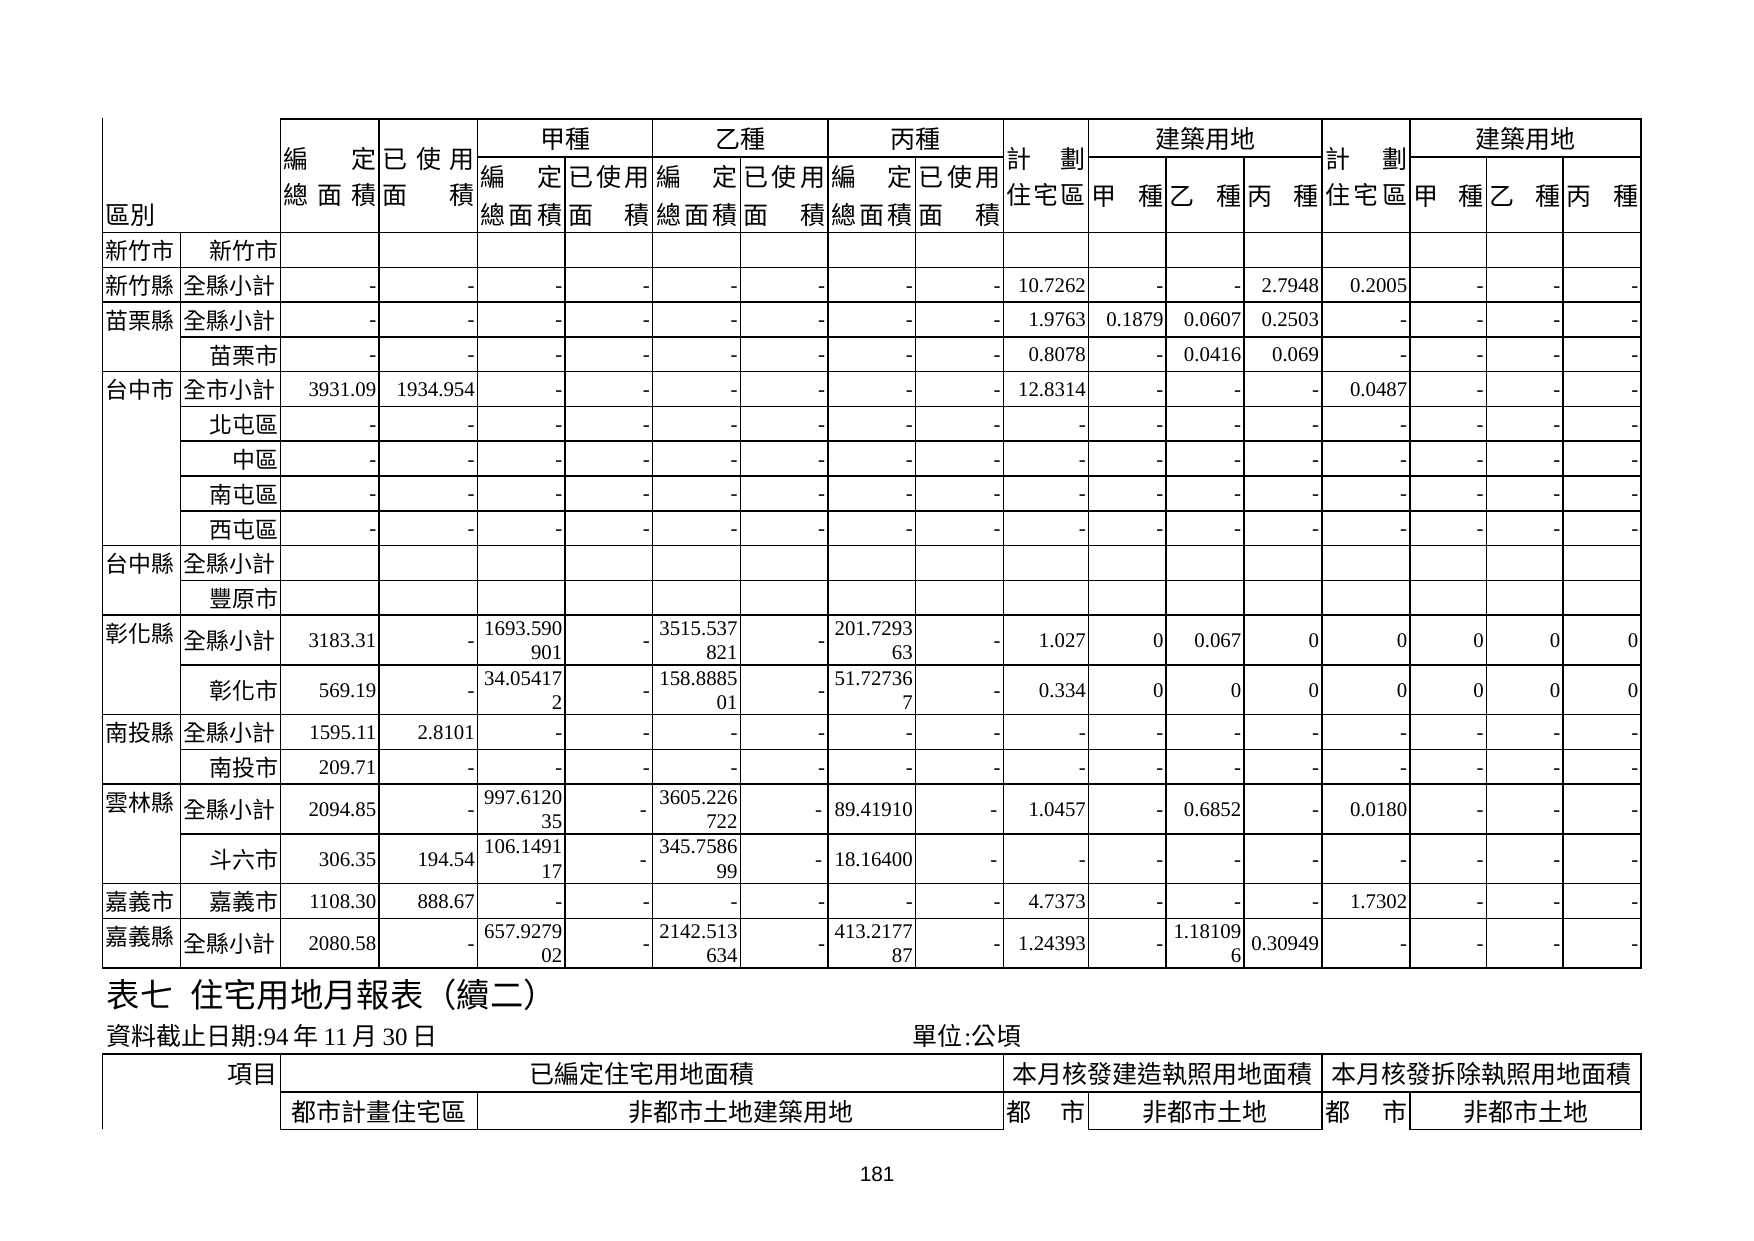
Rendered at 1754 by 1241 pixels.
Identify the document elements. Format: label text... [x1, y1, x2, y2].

table_cell - [829, 442, 915, 475]
table_cell 3931.09 [281, 372, 378, 406]
table_cell [478, 546, 564, 579]
table_cell - [281, 338, 378, 371]
table_cell - [1167, 442, 1243, 475]
table_cell - [566, 407, 652, 440]
table_cell - [1564, 884, 1640, 917]
table_cell - [829, 477, 915, 510]
table_cell - [1089, 407, 1165, 440]
table_cell - [916, 884, 1003, 917]
table_cell 0 [1487, 616, 1562, 664]
table_cell - [566, 338, 652, 371]
table_cell - [1564, 442, 1640, 475]
table_cell - [1245, 884, 1321, 917]
table_cell - [653, 477, 740, 510]
table_cell - [1004, 407, 1088, 440]
table_cell - [1089, 338, 1165, 371]
table_cell 全縣小計 [181, 303, 280, 336]
table_cell [196, 194, 280, 232]
table_cell - [1487, 512, 1562, 545]
table_cell 2080.58 [281, 919, 378, 967]
table_cell 0 [1089, 666, 1165, 714]
table_cell 0 [1564, 616, 1640, 664]
table_cell - [916, 616, 1003, 664]
table_cell 1.181096 [1167, 919, 1243, 967]
table_cell - [1411, 512, 1486, 545]
table_cell - [1564, 407, 1640, 440]
table_cell - [1487, 372, 1562, 406]
table_cell [566, 546, 652, 579]
table_cell - [380, 268, 477, 301]
table_cell - [566, 919, 652, 967]
table_cell - [1411, 442, 1486, 475]
table_cell 編定 [653, 158, 740, 194]
table_cell - [741, 835, 827, 883]
table_cell 0.0180 [1323, 785, 1409, 833]
table_cell 10.7262 [1004, 268, 1088, 301]
table_cell - [281, 477, 378, 510]
table_cell [478, 233, 564, 266]
table_cell - [1411, 884, 1486, 917]
table_cell 0.067 [1167, 616, 1243, 664]
table_cell - [1245, 750, 1321, 783]
table_cell - [1089, 477, 1165, 510]
table_cell [1411, 233, 1486, 266]
table_cell 嘉義市 [103, 884, 180, 917]
table_cell [1245, 581, 1321, 614]
table_cell [916, 233, 1003, 266]
table_cell - [1411, 407, 1486, 440]
table_cell - [380, 785, 477, 833]
table_cell - [916, 442, 1003, 475]
table_cell [196, 156, 280, 194]
table_cell 2142.513634 [653, 919, 740, 967]
table_cell - [1487, 785, 1562, 833]
table_cell [1564, 546, 1640, 579]
table_cell - [281, 303, 378, 336]
table_cell - [1411, 477, 1486, 510]
table_cell 南投縣 [103, 715, 180, 783]
table_cell 全縣小計 [181, 616, 280, 664]
table_cell [916, 581, 1003, 614]
table_cell 南投市 [181, 750, 280, 783]
table_cell [1323, 546, 1409, 579]
table_cell - [566, 268, 652, 301]
table_cell 89.41910 [829, 785, 915, 833]
table_cell - [653, 372, 740, 406]
table_header 已編定住宅用地面積 [281, 1055, 1003, 1091]
table_cell [1089, 233, 1165, 266]
table_cell 0 [1245, 616, 1321, 664]
table_cell - [478, 372, 564, 406]
table_cell 306.35 [281, 835, 378, 883]
table_cell 乙種 [1487, 158, 1562, 232]
table_cell 都市 [1323, 1093, 1409, 1129]
table_cell 1934.954 [380, 372, 477, 406]
table_cell [916, 546, 1003, 579]
table_cell 都市計畫住宅區 [281, 1093, 477, 1129]
table_cell - [1487, 268, 1562, 301]
table_cell - [1323, 477, 1409, 510]
table_cell - [1487, 442, 1562, 475]
table_cell - [741, 303, 827, 336]
table_cell - [916, 512, 1003, 545]
table_cell 編定 [829, 158, 915, 194]
table_cell 甲種 [478, 120, 652, 156]
table_cell - [566, 442, 652, 475]
table_cell 丙種 [1245, 158, 1321, 232]
table_cell - [1411, 715, 1486, 748]
table_cell 158.888501 [653, 666, 740, 714]
table_cell - [1564, 477, 1640, 510]
table_cell - [1167, 835, 1243, 883]
table_cell - [1167, 268, 1243, 301]
table_cell - [1323, 512, 1409, 545]
table_cell - [916, 666, 1003, 714]
table_cell [380, 546, 477, 579]
table_cell [281, 546, 378, 579]
table_cell 編定 總面積 [281, 120, 378, 232]
table_cell 雲林縣 [103, 785, 180, 883]
table_cell [1245, 546, 1321, 579]
table_cell [1004, 546, 1088, 579]
table_cell - [281, 442, 378, 475]
table_cell - [1323, 715, 1409, 748]
table_cell 0.0416 [1167, 338, 1243, 371]
table_cell - [1167, 884, 1243, 917]
table_header 本月核發建造執照用地面積 [1004, 1055, 1321, 1091]
table_cell [829, 546, 915, 579]
table_cell - [1089, 442, 1165, 475]
table_cell - [1564, 303, 1640, 336]
table_cell [829, 581, 915, 614]
table_cell [1167, 581, 1243, 614]
table_cell 0.2005 [1323, 268, 1409, 301]
table_cell 106.149117 [478, 835, 564, 883]
table_cell 乙種 [653, 120, 827, 156]
table_cell - [741, 512, 827, 545]
table_cell [103, 1091, 196, 1129]
table_cell 南屯區 [181, 477, 280, 510]
table_cell - [380, 338, 477, 371]
table_cell - [478, 268, 564, 301]
table_cell - [1487, 884, 1562, 917]
table_cell - [829, 715, 915, 748]
table_cell 全市小計 [181, 372, 280, 406]
table_cell [653, 233, 740, 266]
table_cell - [281, 268, 378, 301]
table_cell [1089, 581, 1165, 614]
table_cell - [741, 268, 827, 301]
table_cell - [566, 666, 652, 714]
table_cell 全縣小計 [181, 715, 280, 748]
table_cell - [566, 785, 652, 833]
table_cell 34.054172 [478, 666, 564, 714]
table_cell - [916, 303, 1003, 336]
table_cell [1411, 546, 1486, 579]
table_cell - [1564, 919, 1640, 967]
table_cell - [741, 750, 827, 783]
table_cell [566, 581, 652, 614]
table_cell [1089, 546, 1165, 579]
table_cell - [1245, 715, 1321, 748]
table_cell - [380, 750, 477, 783]
table_cell - [478, 407, 564, 440]
table_cell - [1323, 338, 1409, 371]
table_cell - [1564, 512, 1640, 545]
table_cell 0.069 [1245, 338, 1321, 371]
table_cell - [653, 338, 740, 371]
table_cell - [741, 919, 827, 967]
table_cell [196, 1091, 280, 1129]
table_cell [1487, 581, 1562, 614]
table_cell [478, 581, 564, 614]
table_cell 嘉義縣 [103, 919, 180, 967]
table_cell - [1089, 919, 1165, 967]
table_cell 嘉義市 [181, 884, 280, 917]
table_cell 413.217787 [829, 919, 915, 967]
table_cell 全縣小計 [181, 919, 280, 967]
table_cell - [1089, 835, 1165, 883]
table_cell 201.729363 [829, 616, 915, 664]
table_cell - [741, 884, 827, 917]
table_cell [1487, 233, 1562, 266]
table_cell 2.8101 [380, 715, 477, 748]
table_cell - [478, 303, 564, 336]
table_cell - [1323, 919, 1409, 967]
table_cell - [1411, 919, 1486, 967]
table_cell - [1089, 715, 1165, 748]
table_cell - [1245, 835, 1321, 883]
table_cell [103, 118, 196, 156]
table_cell 計劃 住宅區 [1004, 120, 1088, 232]
table_cell 2094.85 [281, 785, 378, 833]
table_cell - [741, 338, 827, 371]
table_cell - [1487, 919, 1562, 967]
table_cell - [741, 785, 827, 833]
table_cell - [566, 884, 652, 917]
table_cell 建築用地 [1411, 120, 1640, 156]
table_cell 彰化縣 [103, 616, 180, 714]
table_cell 已使用 面積 [380, 120, 477, 232]
table_cell [281, 581, 378, 614]
table_cell 新竹縣 [103, 268, 180, 301]
table_cell - [829, 338, 915, 371]
table_cell 丙種 [829, 120, 1003, 156]
table_cell - [829, 512, 915, 545]
table_cell - [566, 477, 652, 510]
table_cell 非都市土地 [1411, 1093, 1640, 1129]
table_cell 1.24393 [1004, 919, 1088, 967]
table_cell - [380, 512, 477, 545]
table_cell [281, 233, 378, 266]
table_cell 非都市土地建築用地 [478, 1093, 1003, 1129]
table_cell - [1323, 407, 1409, 440]
table_cell - [380, 919, 477, 967]
table_cell - [1564, 268, 1640, 301]
table_cell - [1089, 750, 1165, 783]
table_cell 台中縣 [103, 546, 180, 614]
table_cell - [1167, 750, 1243, 783]
table_cell 全縣小計 [181, 546, 280, 579]
table_cell 新竹市 [181, 233, 280, 266]
table_cell 西屯區 [181, 512, 280, 545]
table_cell 編定 [478, 158, 564, 194]
table_cell - [1564, 750, 1640, 783]
table_cell [380, 581, 477, 614]
table_cell 4.7373 [1004, 884, 1088, 917]
table_cell 0 [1089, 616, 1165, 664]
table_cell - [478, 338, 564, 371]
table_cell 彰化市 [181, 666, 280, 714]
table_cell 1595.11 [281, 715, 378, 748]
table_cell - [1487, 835, 1562, 883]
table_cell - [478, 477, 564, 510]
table_cell 已使用 [741, 158, 827, 194]
table_cell 甲種 [1089, 158, 1165, 232]
table_cell - [566, 512, 652, 545]
table_cell - [653, 407, 740, 440]
table_header 本月核發拆除執照用地面積 [1323, 1055, 1640, 1091]
table_cell [1564, 581, 1640, 614]
table_cell 丙種 [1564, 158, 1640, 232]
table_cell - [1089, 785, 1165, 833]
table_cell - [1167, 407, 1243, 440]
table_cell 1.027 [1004, 616, 1088, 664]
table_cell - [1487, 750, 1562, 783]
table_cell - [1411, 785, 1486, 833]
table_cell 0.0487 [1323, 372, 1409, 406]
table_cell - [1167, 477, 1243, 510]
table_cell 全縣小計 [181, 785, 280, 833]
table_cell - [478, 512, 564, 545]
table_cell - [653, 884, 740, 917]
table_cell 1.9763 [1004, 303, 1088, 336]
table_cell - [1411, 303, 1486, 336]
table_cell [196, 118, 280, 156]
table_cell - [380, 477, 477, 510]
table_cell - [1089, 268, 1165, 301]
table_cell 1693.590901 [478, 616, 564, 664]
table_cell 3515.537821 [653, 616, 740, 664]
table_cell - [1245, 372, 1321, 406]
table_cell - [829, 884, 915, 917]
table_cell - [1167, 715, 1243, 748]
table_cell - [1167, 372, 1243, 406]
table_cell 51.727367 [829, 666, 915, 714]
table_cell - [916, 750, 1003, 783]
table_cell 斗六市 [181, 835, 280, 883]
table_cell - [741, 715, 827, 748]
table_header [103, 1055, 196, 1091]
table_cell - [380, 442, 477, 475]
table_cell [1323, 581, 1409, 614]
table_cell [1245, 233, 1321, 266]
table_cell 計劃 住宅區 [1323, 120, 1409, 232]
table_cell - [1411, 835, 1486, 883]
table_cell 0.6852 [1167, 785, 1243, 833]
table_cell - [1411, 268, 1486, 301]
table_cell [566, 233, 652, 266]
table_cell - [741, 666, 827, 714]
table_cell - [829, 372, 915, 406]
table_cell 0 [1487, 666, 1562, 714]
table_cell 乙種 [1167, 158, 1243, 232]
table_cell - [1323, 750, 1409, 783]
table_cell - [916, 715, 1003, 748]
table_cell 苗栗市 [181, 338, 280, 371]
table_cell - [281, 407, 378, 440]
table_cell [653, 546, 740, 579]
table_cell [103, 156, 196, 194]
table_cell - [1004, 477, 1088, 510]
table_cell - [1564, 715, 1640, 748]
table_cell [1167, 546, 1243, 579]
table_cell 1108.30 [281, 884, 378, 917]
table_cell 甲種 [1411, 158, 1486, 232]
table_cell 0 [1411, 616, 1486, 664]
table_cell - [1245, 477, 1321, 510]
table_cell [380, 233, 477, 266]
table_cell - [1089, 512, 1165, 545]
table_cell - [380, 407, 477, 440]
table_cell 總面積 [478, 194, 564, 232]
table_cell - [829, 750, 915, 783]
table_cell - [653, 715, 740, 748]
table_cell - [916, 477, 1003, 510]
table_cell [1487, 546, 1562, 579]
table_cell - [741, 616, 827, 664]
table_header 項目 [196, 1055, 280, 1091]
table_cell 1.7302 [1323, 884, 1409, 917]
table_cell [1411, 581, 1486, 614]
table_cell 194.54 [380, 835, 477, 883]
table_cell - [1411, 372, 1486, 406]
table_cell 18.16400 [829, 835, 915, 883]
table_cell 657.927902 [478, 919, 564, 967]
table_cell - [1411, 338, 1486, 371]
table_cell [741, 581, 827, 614]
table_cell - [478, 884, 564, 917]
table_cell [741, 546, 827, 579]
table_cell 569.19 [281, 666, 378, 714]
table_cell 12.8314 [1004, 372, 1088, 406]
table_cell - [653, 512, 740, 545]
table_cell - [1245, 407, 1321, 440]
table_cell - [916, 919, 1003, 967]
table_cell 面積 [916, 194, 1003, 232]
table_cell - [916, 785, 1003, 833]
table_cell [741, 233, 827, 266]
text 表七 住宅用地月報表（續二） [106, 969, 1648, 1017]
table_cell 全縣小計 [181, 268, 280, 301]
table_cell - [1564, 338, 1640, 371]
table_cell - [916, 407, 1003, 440]
table_cell 1.0457 [1004, 785, 1088, 833]
table_cell - [916, 835, 1003, 883]
table_cell 中區 [181, 442, 280, 475]
table_cell - [741, 442, 827, 475]
table_cell 3183.31 [281, 616, 378, 664]
table_cell - [916, 268, 1003, 301]
table_cell - [1323, 303, 1409, 336]
table_cell - [1167, 512, 1243, 545]
table_cell [1004, 233, 1088, 266]
table_cell - [1004, 512, 1088, 545]
table_cell - [1245, 785, 1321, 833]
table_cell 3605.226722 [653, 785, 740, 833]
table_cell 0.1879 [1089, 303, 1165, 336]
table_cell - [653, 750, 740, 783]
table_cell 888.67 [380, 884, 477, 917]
table_cell 總面積 [829, 194, 915, 232]
table_cell - [566, 616, 652, 664]
table_cell - [741, 372, 827, 406]
table_cell - [1004, 715, 1088, 748]
table_cell 已使用 [916, 158, 1003, 194]
table_cell - [1411, 750, 1486, 783]
table_cell 總面積 [653, 194, 740, 232]
table_cell - [1004, 750, 1088, 783]
table_cell [829, 233, 915, 266]
table_cell 面積 [566, 194, 652, 232]
table_cell 997.612035 [478, 785, 564, 833]
table_cell - [380, 616, 477, 664]
table_cell 0.8078 [1004, 338, 1088, 371]
table_cell 區別 [103, 194, 196, 232]
table_cell - [380, 666, 477, 714]
table_cell - [566, 715, 652, 748]
table_cell 209.71 [281, 750, 378, 783]
table_cell 台中市 [103, 372, 180, 545]
table_cell 2.7948 [1245, 268, 1321, 301]
table_cell 建築用地 [1089, 120, 1321, 156]
table_cell 已使用 [566, 158, 652, 194]
table_cell 0 [1323, 666, 1409, 714]
table_cell 都市 [1004, 1093, 1088, 1129]
table_cell - [1487, 338, 1562, 371]
table_cell - [1245, 442, 1321, 475]
table_cell 0.30949 [1245, 919, 1321, 967]
table_cell - [478, 442, 564, 475]
table_cell [653, 581, 740, 614]
table_cell - [741, 407, 827, 440]
table_cell - [380, 303, 477, 336]
table_cell - [1004, 835, 1088, 883]
table_cell - [1004, 442, 1088, 475]
table_cell - [829, 303, 915, 336]
table_cell 0 [1167, 666, 1243, 714]
table_cell - [653, 303, 740, 336]
table_cell 豐原市 [181, 581, 280, 614]
table_cell 0 [1245, 666, 1321, 714]
table_cell - [566, 750, 652, 783]
table_cell - [1487, 407, 1562, 440]
table_cell - [1323, 442, 1409, 475]
table_cell 0 [1411, 666, 1486, 714]
table_cell - [1564, 835, 1640, 883]
table_cell - [1487, 715, 1562, 748]
table_cell - [829, 268, 915, 301]
table_cell - [1089, 372, 1165, 406]
table_cell - [653, 442, 740, 475]
text 資料截止日期:94年11月30日 單位:公頃 [106, 1017, 1648, 1053]
table_cell - [281, 512, 378, 545]
table_cell 345.758699 [653, 835, 740, 883]
table_cell - [1564, 372, 1640, 406]
table_cell 0.0607 [1167, 303, 1243, 336]
table_cell - [478, 715, 564, 748]
table_cell - [741, 477, 827, 510]
table_cell [1167, 233, 1243, 266]
table_cell - [566, 372, 652, 406]
table_cell 0 [1564, 666, 1640, 714]
table_cell - [916, 372, 1003, 406]
table_cell 0.2503 [1245, 303, 1321, 336]
table_cell [1004, 581, 1088, 614]
table_cell - [1089, 884, 1165, 917]
table_cell - [829, 407, 915, 440]
table_cell - [1487, 477, 1562, 510]
table_cell 苗栗縣 [103, 303, 180, 371]
table_cell 新竹市 [103, 233, 180, 266]
table_cell - [1245, 512, 1321, 545]
table_cell - [1487, 303, 1562, 336]
table_cell - [916, 338, 1003, 371]
table_cell 0.334 [1004, 666, 1088, 714]
table_cell 北屯區 [181, 407, 280, 440]
table_cell - [478, 750, 564, 783]
table_cell [1323, 233, 1409, 266]
table_cell - [1323, 835, 1409, 883]
table_cell - [566, 835, 652, 883]
table_cell [1564, 233, 1640, 266]
table_cell - [566, 303, 652, 336]
table_cell 非都市土地 [1089, 1093, 1321, 1129]
table_cell 0 [1323, 616, 1409, 664]
table_cell - [1564, 785, 1640, 833]
table_cell 面積 [741, 194, 827, 232]
table_cell - [653, 268, 740, 301]
